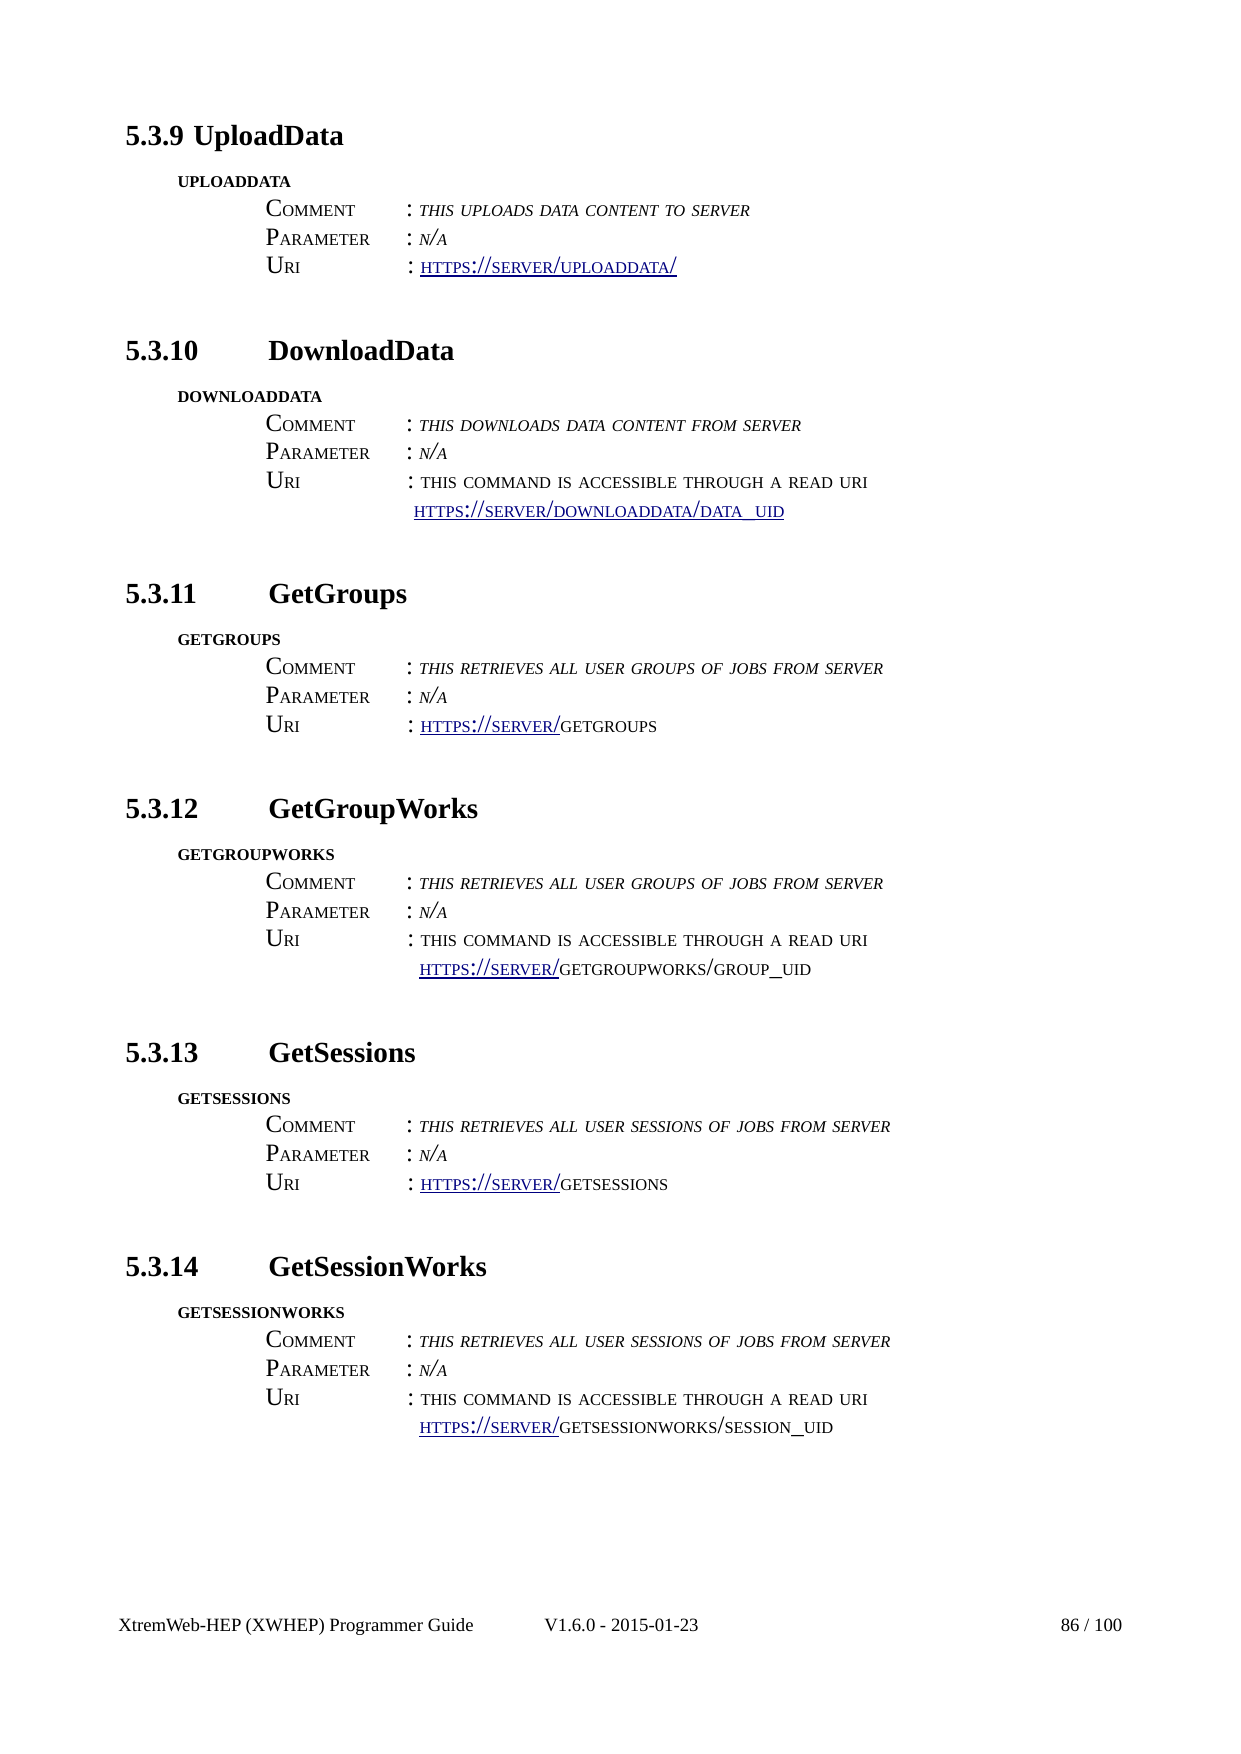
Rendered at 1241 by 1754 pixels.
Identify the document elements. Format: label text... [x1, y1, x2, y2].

text Uri : this command is accessible through a read uri [266, 465, 1122, 494]
text Comment : this downloads data content from server [265, 408, 1122, 436]
text Comment : this retrieves all user sessions of jobs from server [265, 1324, 1122, 1353]
text uploaddata [177, 164, 1122, 193]
text Comment : this retrieves all user groups of jobs from server [265, 651, 1122, 680]
subtitle UploadData [118, 118, 1122, 152]
text getsessionworks [177, 1296, 1122, 1324]
subtitle GetGroupWorks [118, 791, 1122, 825]
text Parameter : n/a [265, 1138, 1122, 1167]
text Uri : https://server/getgroups [265, 709, 1122, 737]
subtitle DownloadData [118, 333, 1122, 366]
text downloaddata [177, 379, 1122, 408]
text Parameter : n/a [265, 436, 1122, 465]
text Parameter : n/a [265, 895, 1122, 923]
text https://server/getsessionworks/session_uid [266, 1411, 1122, 1439]
text Uri : this command is accessible through a read uri [265, 923, 1122, 952]
text Uri : https://server/getsessions [265, 1167, 1122, 1196]
text getgroupworks [177, 837, 1122, 866]
text Parameter : n/a [265, 1353, 1122, 1382]
text Uri : https://server/uploaddata/ [266, 250, 1122, 279]
text Comment : this uploads data content to server [265, 193, 1122, 222]
text https://server/getgroupworks/group_uid [266, 952, 1122, 981]
text Uri : this command is accessible through a read uri [265, 1382, 1122, 1411]
text Comment : this retrieves all user sessions of jobs from server [265, 1109, 1122, 1138]
text Comment : this retrieves all user groups of jobs from server [265, 866, 1122, 895]
text getgroups [177, 622, 1122, 651]
text Parameter : n/a [265, 222, 1122, 250]
text Parameter : n/a [265, 680, 1122, 709]
subtitle GetSessionWorks [118, 1249, 1122, 1283]
text https://server/downloaddata/data_uid [413, 494, 1122, 523]
subtitle GetGroups [118, 576, 1122, 610]
text getsessions [177, 1081, 1122, 1109]
subtitle GetSessions [118, 1035, 1122, 1068]
